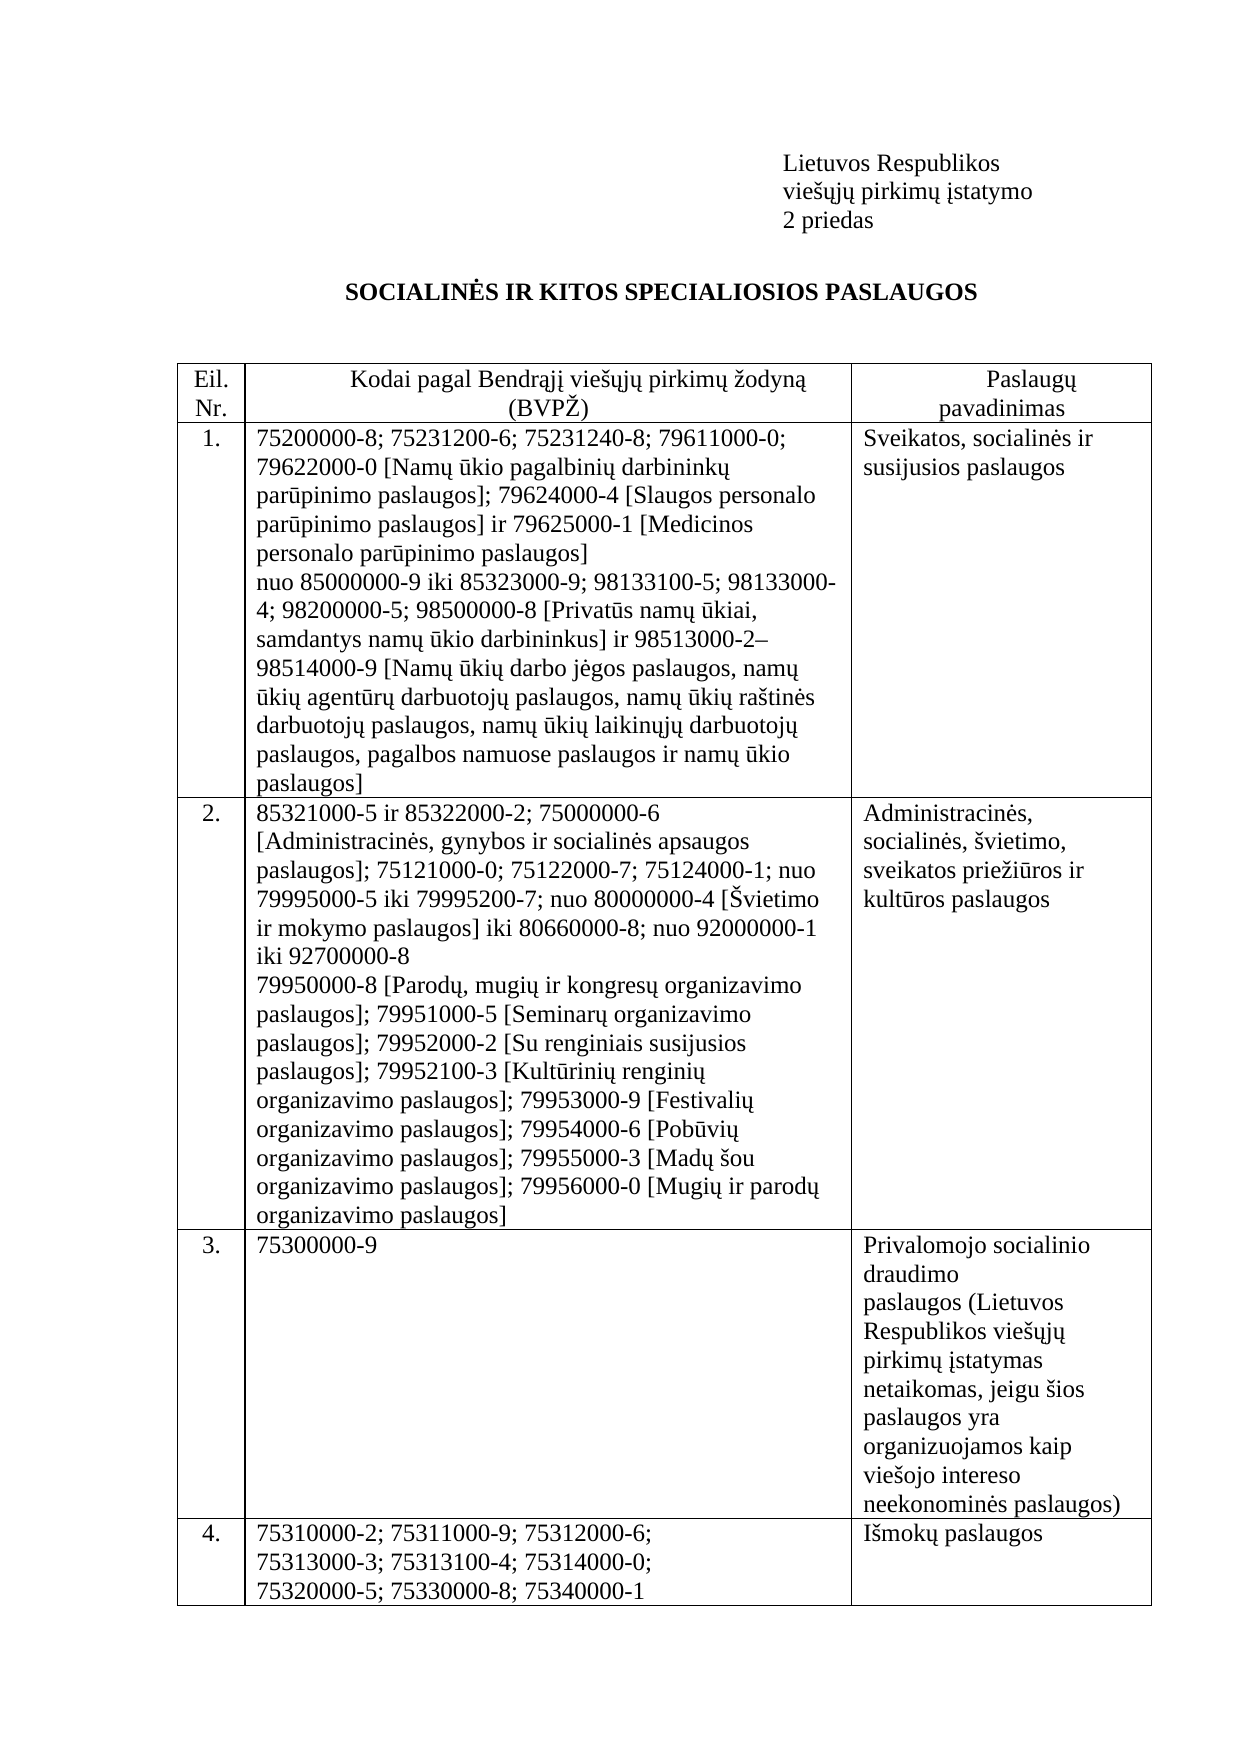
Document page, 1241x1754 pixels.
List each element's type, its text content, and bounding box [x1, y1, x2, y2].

table_cell 75310000-2; 75311000-9; 75312000-6; 75313000-3; 75313100-4; 75314000-0; 75320000-5; 75330000-8; 75340000-1 [246, 1519, 851, 1605]
table_cell 3. [178, 1230, 244, 1517]
table_header Eil. Nr. [178, 364, 244, 422]
text Lietuvos Respublikos [783, 148, 1152, 176]
table_cell 4. [178, 1519, 244, 1605]
table_cell Sveikatos, socialinės ir susijusios paslaugos [852, 423, 1151, 797]
table_cell Privalomojo socialinio draudimo paslaugos (Lietuvos Respublikos viešųjų pirkimų įstatymas netaikomas, jeigu šios paslaugos yra organizuojamos kaip viešojo intereso neekonominės paslaugos) [852, 1230, 1151, 1517]
table_cell 2. [178, 798, 244, 1229]
table_header Paslaugų pavadinimas [852, 364, 1151, 422]
table_cell Administracinės, socialinės, švietimo, sveikatos priežiūros ir kultūros paslaugos [852, 798, 1151, 1229]
table_cell 1. [178, 423, 244, 797]
table_cell 75200000-8; 75231200-6; 75231240-8; 79611000-0; 79622000-0 [Namų ūkio pagalbinių darbininkų parūpinimo paslaugos]; 79624000-4 [Slaugos personalo parūpinimo paslaugos] ir 79625000-1 [Medicinos personalo parūpinimo paslaugos] nuo 85000000-9 iki 85323000-9; 98133100-5; 98133000-4; 98200000-5; 98500000-8 [Privatūs namų ūkiai, samdantys namų ūkio darbininkus] ir 98513000-2–98514000-9 [Namų ūkių darbo jėgos paslaugos, namų ūkių agentūrų darbuotojų paslaugos, namų ūkių raštinės darbuotojų paslaugos, namų ūkių laikinųjų darbuotojų paslaugos, pagalbos namuose paslaugos ir namų ūkio paslaugos] [246, 423, 851, 797]
table_header Kodai pagal Bendrąjį viešųjų pirkimų žodyną (BVPŽ) [246, 364, 851, 422]
table_cell 75300000-9 [246, 1230, 851, 1517]
text viešųjų pirkimų įstatymo [783, 176, 1152, 205]
text SOCIALINĖS IR KITOS SPECIALIOSIOS PASLAUGOS [177, 277, 1152, 306]
table_cell Išmokų paslaugos [852, 1519, 1151, 1605]
table_cell 85321000-5 ir 85322000-2; 75000000-6 [Administracinės, gynybos ir socialinės apsaugos paslaugos]; 75121000-0; 75122000-7; 75124000-1; nuo 79995000-5 iki 79995200-7; nuo 80000000-4 [Švietimo ir mokymo paslaugos] iki 80660000-8; nuo 92000000-1 iki 92700000-8 79950000-8 [Parodų, mugių ir kongresų organizavimo paslaugos]; 79951000-5 [Seminarų organizavimo paslaugos]; 79952000-2 [Su renginiais susijusios paslaugos]; 79952100-3 [Kultūrinių renginių organizavimo paslaugos]; 79953000-9 [Festivalių organizavimo paslaugos]; 79954000-6 [Pobūvių organizavimo paslaugos]; 79955000-3 [Madų šou organizavimo paslaugos]; 79956000-0 [Mugių ir parodų organizavimo paslaugos] [246, 798, 851, 1229]
text 2 priedas [783, 205, 1152, 234]
